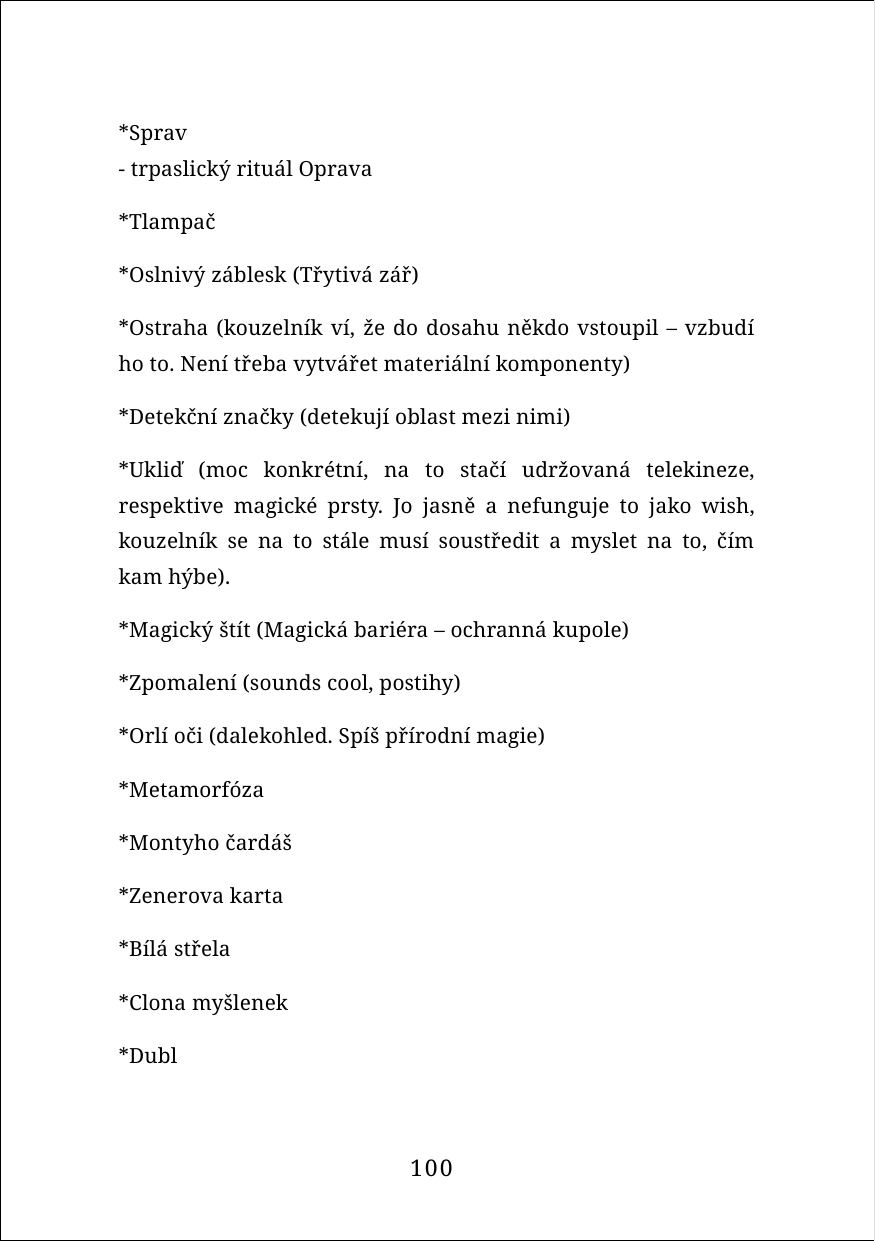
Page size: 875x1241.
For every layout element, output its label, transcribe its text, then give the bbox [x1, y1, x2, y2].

text *Montyho čardáš [118, 828, 756, 857]
text *Ostraha (kouzelník ví, že do dosahu někdo vstoupil – vzbudí ho to. Není třeba vytvářet materiální komponenty) [118, 313, 756, 377]
text *Detekční značky (detekují oblast mezi nimi) [118, 402, 756, 431]
text *Metamorfóza [118, 775, 756, 803]
text *Oslnivý záblesk (Třytivá zář) [118, 260, 756, 289]
text *Zpomalení (sounds cool, postihy) [118, 668, 756, 697]
text *Ukliď (moc konkrétní, na to stačí udržovaná telekineze, respektive magické prsty. Jo jasně a nefunguje to jako wish, kouzelník se na to stále musí soustředit a myslet na to, čím kam hýbe). [118, 455, 756, 590]
text *Magický štít (Magická bariéra – ochranná kupole) [118, 615, 756, 644]
text *Tlampač [118, 207, 756, 235]
text *Clona myšlenek [118, 988, 756, 1016]
text *Bílá střela [118, 934, 756, 963]
text *Orlí oči (dalekohled. Spíš přírodní magie) [118, 722, 756, 750]
text *Sprav - trpaslický rituál Oprava [118, 118, 756, 182]
text *Zenerova karta [118, 881, 756, 910]
text *Dubl [118, 1041, 756, 1069]
